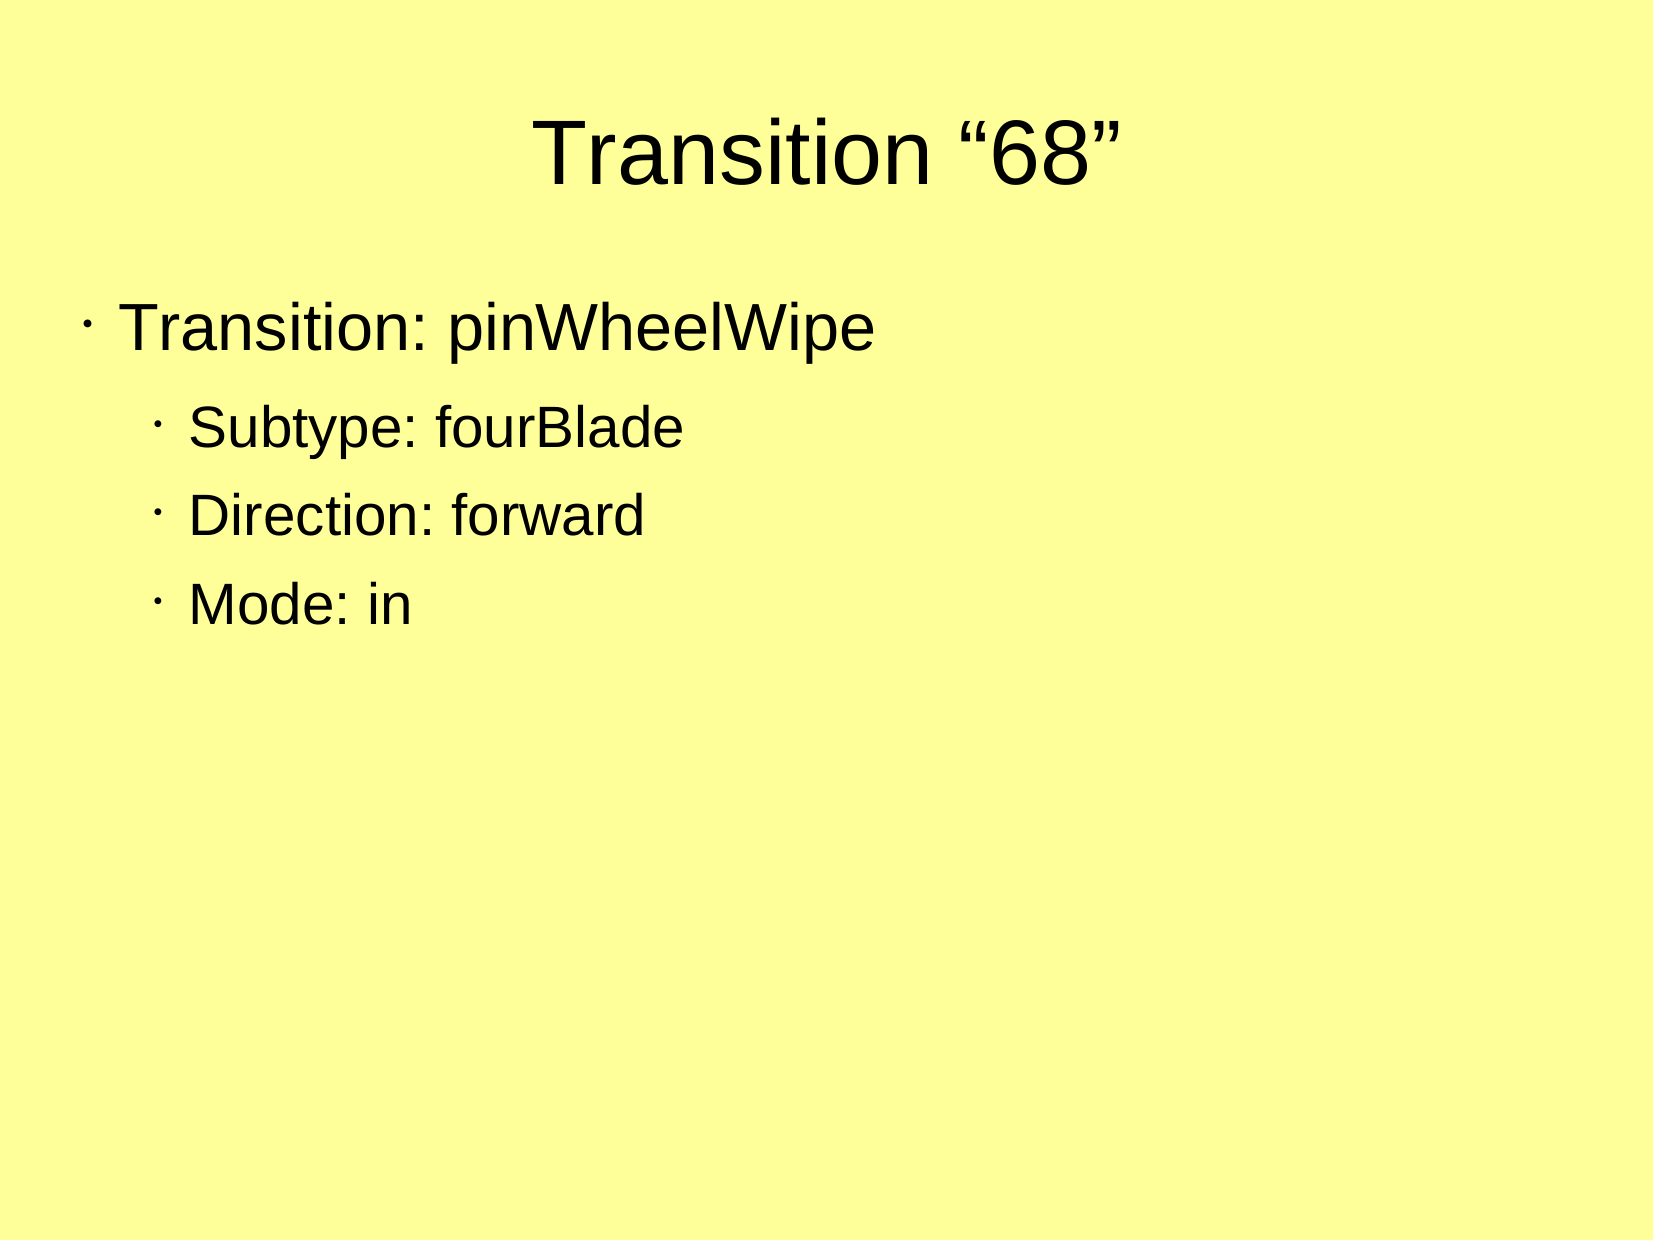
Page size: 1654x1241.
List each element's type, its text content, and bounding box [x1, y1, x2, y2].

list Transition: pinWheelWipe Subtype: fourBlade Direction: forward Mode: in [82, 290, 1571, 1080]
title Transition “68” [82, 49, 1571, 257]
